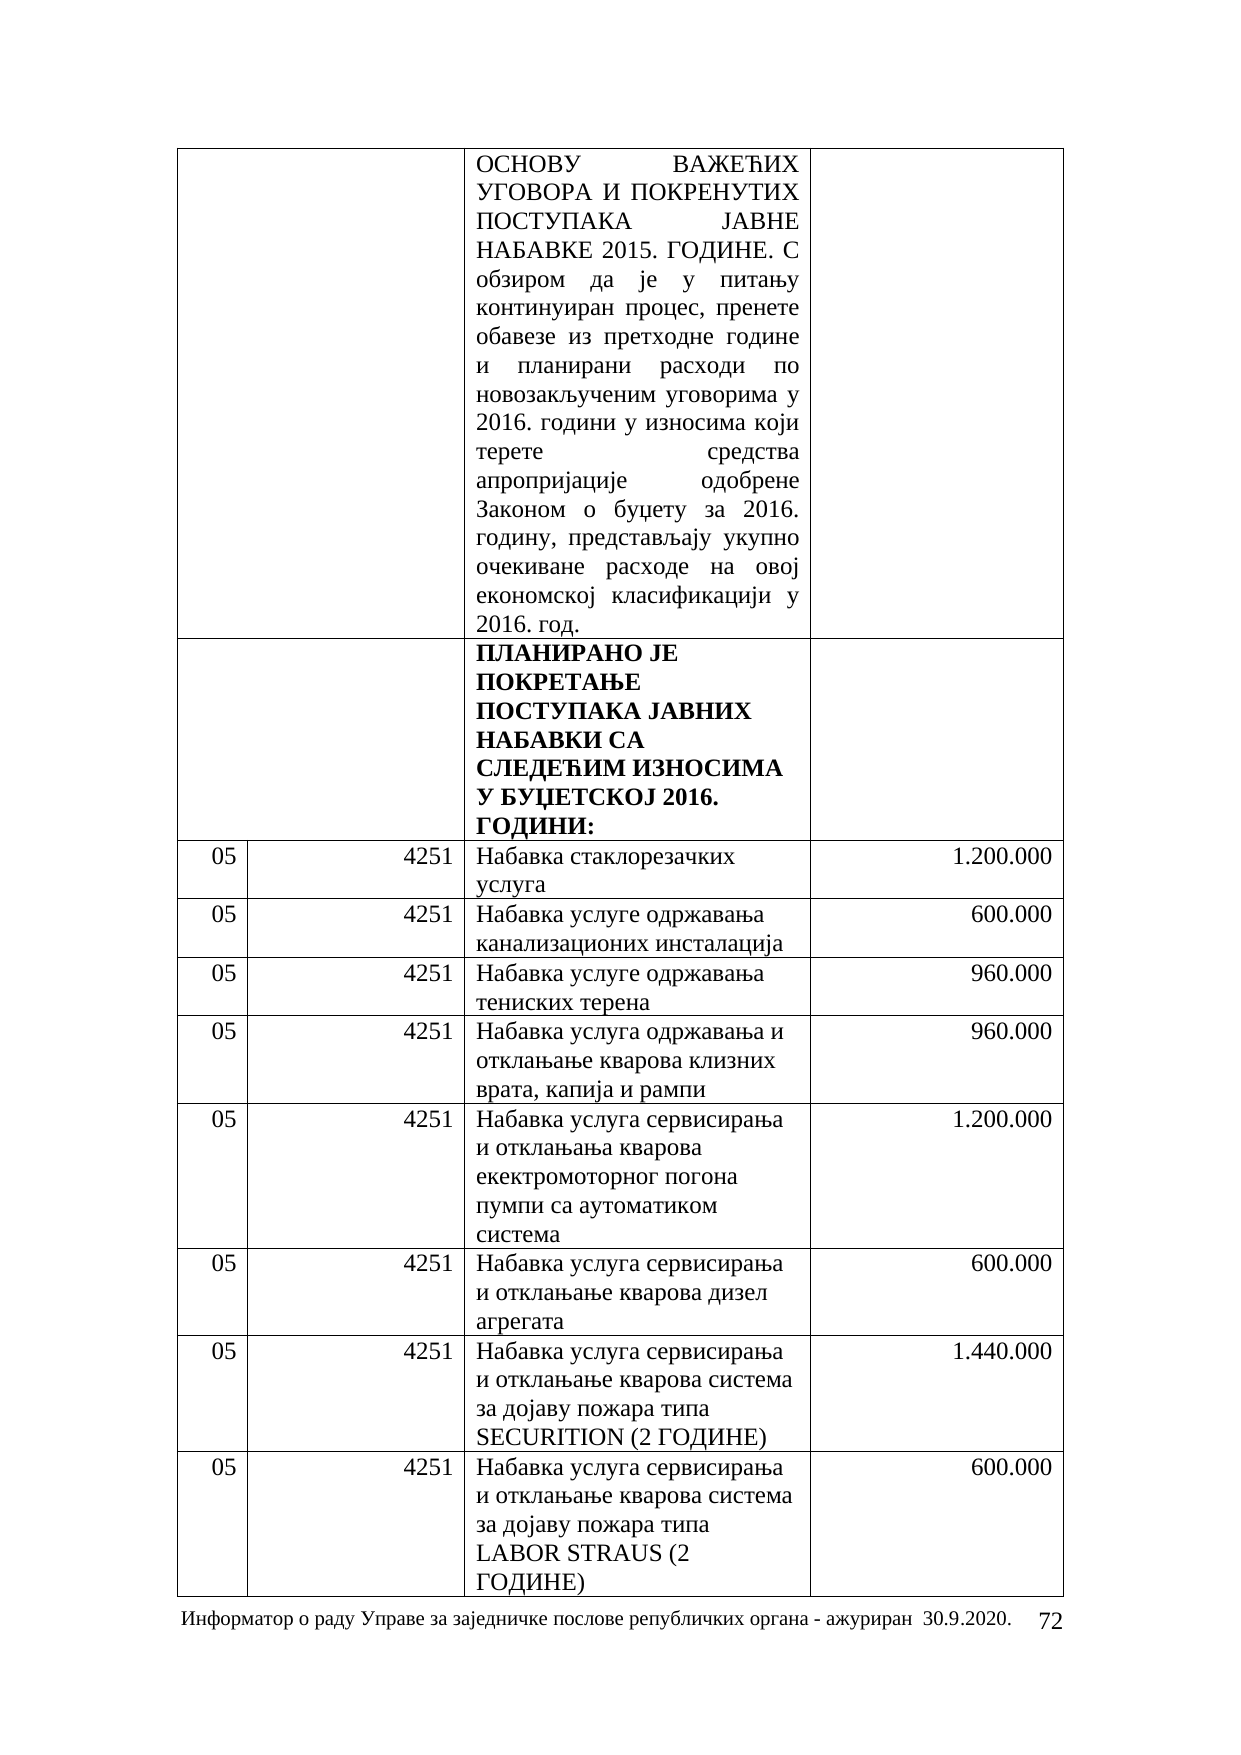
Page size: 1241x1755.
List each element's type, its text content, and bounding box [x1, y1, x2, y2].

table_cell 4251 [248, 1452, 464, 1596]
table_cell 600.000 [811, 899, 1063, 957]
table_cell Набавка стаклорезачких услуга [465, 841, 810, 898]
table_cell 1.200.000 [811, 1104, 1063, 1247]
table_cell 1.200.000 [811, 841, 1063, 898]
table_cell 4251 [248, 1104, 464, 1247]
table_cell 1.440.000 [811, 1336, 1063, 1451]
table_cell Набавка услуга сервисирања и отклањања кварова екектромоторног погона пумпи са аутоматиком система [465, 1104, 810, 1247]
table_cell 05 [178, 1336, 247, 1451]
table_cell 600.000 [811, 1452, 1063, 1596]
table_cell 05 [178, 1016, 247, 1103]
table_cell 4251 [248, 1249, 464, 1335]
table_cell 05 [178, 841, 247, 898]
table_cell 960.000 [811, 958, 1063, 1015]
table_cell Набавка услуга сервисирања и отклањање кварова система за дојаву пожара типа LABOR STRAUS (2 ГОДИНЕ) [465, 1452, 810, 1596]
table_cell Набавка услуга сервисирања и отклањање кварова система за дојаву пожара типа SECURITION (2 ГОДИНЕ) [465, 1336, 810, 1451]
table_cell Набавка услуга сервисирања и отклањање кварова дизел агрегата [465, 1249, 810, 1335]
table_cell 05 [178, 1104, 247, 1247]
table_cell Набавка услуге одржавања канализационих инсталација [465, 899, 810, 957]
table_cell Набавка услуге одржавања тениских терена [465, 958, 810, 1015]
table_cell 4251 [248, 958, 464, 1015]
table_cell [178, 149, 464, 637]
table_cell [178, 639, 464, 840]
table_cell 05 [178, 899, 247, 957]
table_cell 4251 [248, 1336, 464, 1451]
table_cell 4251 [248, 899, 464, 957]
table_cell ПЛАНИРАНО ЈЕ ПОКРЕТАЊЕ ПОСТУПАКА ЈАВНИХ НАБАВКИ СА СЛЕДЕЋИМ ИЗНОСИМА У БУЏЕТСКОЈ 2016. ГОДИНИ: [465, 639, 810, 840]
table_cell [811, 149, 1063, 637]
table_cell 600.000 [811, 1249, 1063, 1335]
table_cell 960.000 [811, 1016, 1063, 1103]
table_cell 4251 [248, 841, 464, 898]
table_cell Набавка услуга одржавања и отклањање кварова клизних врата, капија и рампи [465, 1016, 810, 1103]
table_cell 4251 [248, 1016, 464, 1103]
table_cell [811, 639, 1063, 840]
table_cell 05 [178, 958, 247, 1015]
table_cell 05 [178, 1452, 247, 1596]
table_cell ОСНОВУ ВАЖЕЋИХ УГОВОРА И ПОКРЕНУТИХ ПОСТУПАКА ЈАВНЕ НАБАВКЕ 2015. ГОДИНЕ. С обзиром да је у питању континуиран процес, пренете обавезе из претходне године и планирани расходи по новозакљученим уговорима у 2016. години у износима који терете средства апропријације одобрене Законом о буџету за 2016. годину, представљају укупно очекиване расходе на овој економској класификацији у 2016. год. [465, 149, 810, 637]
table_cell 05 [178, 1249, 247, 1335]
